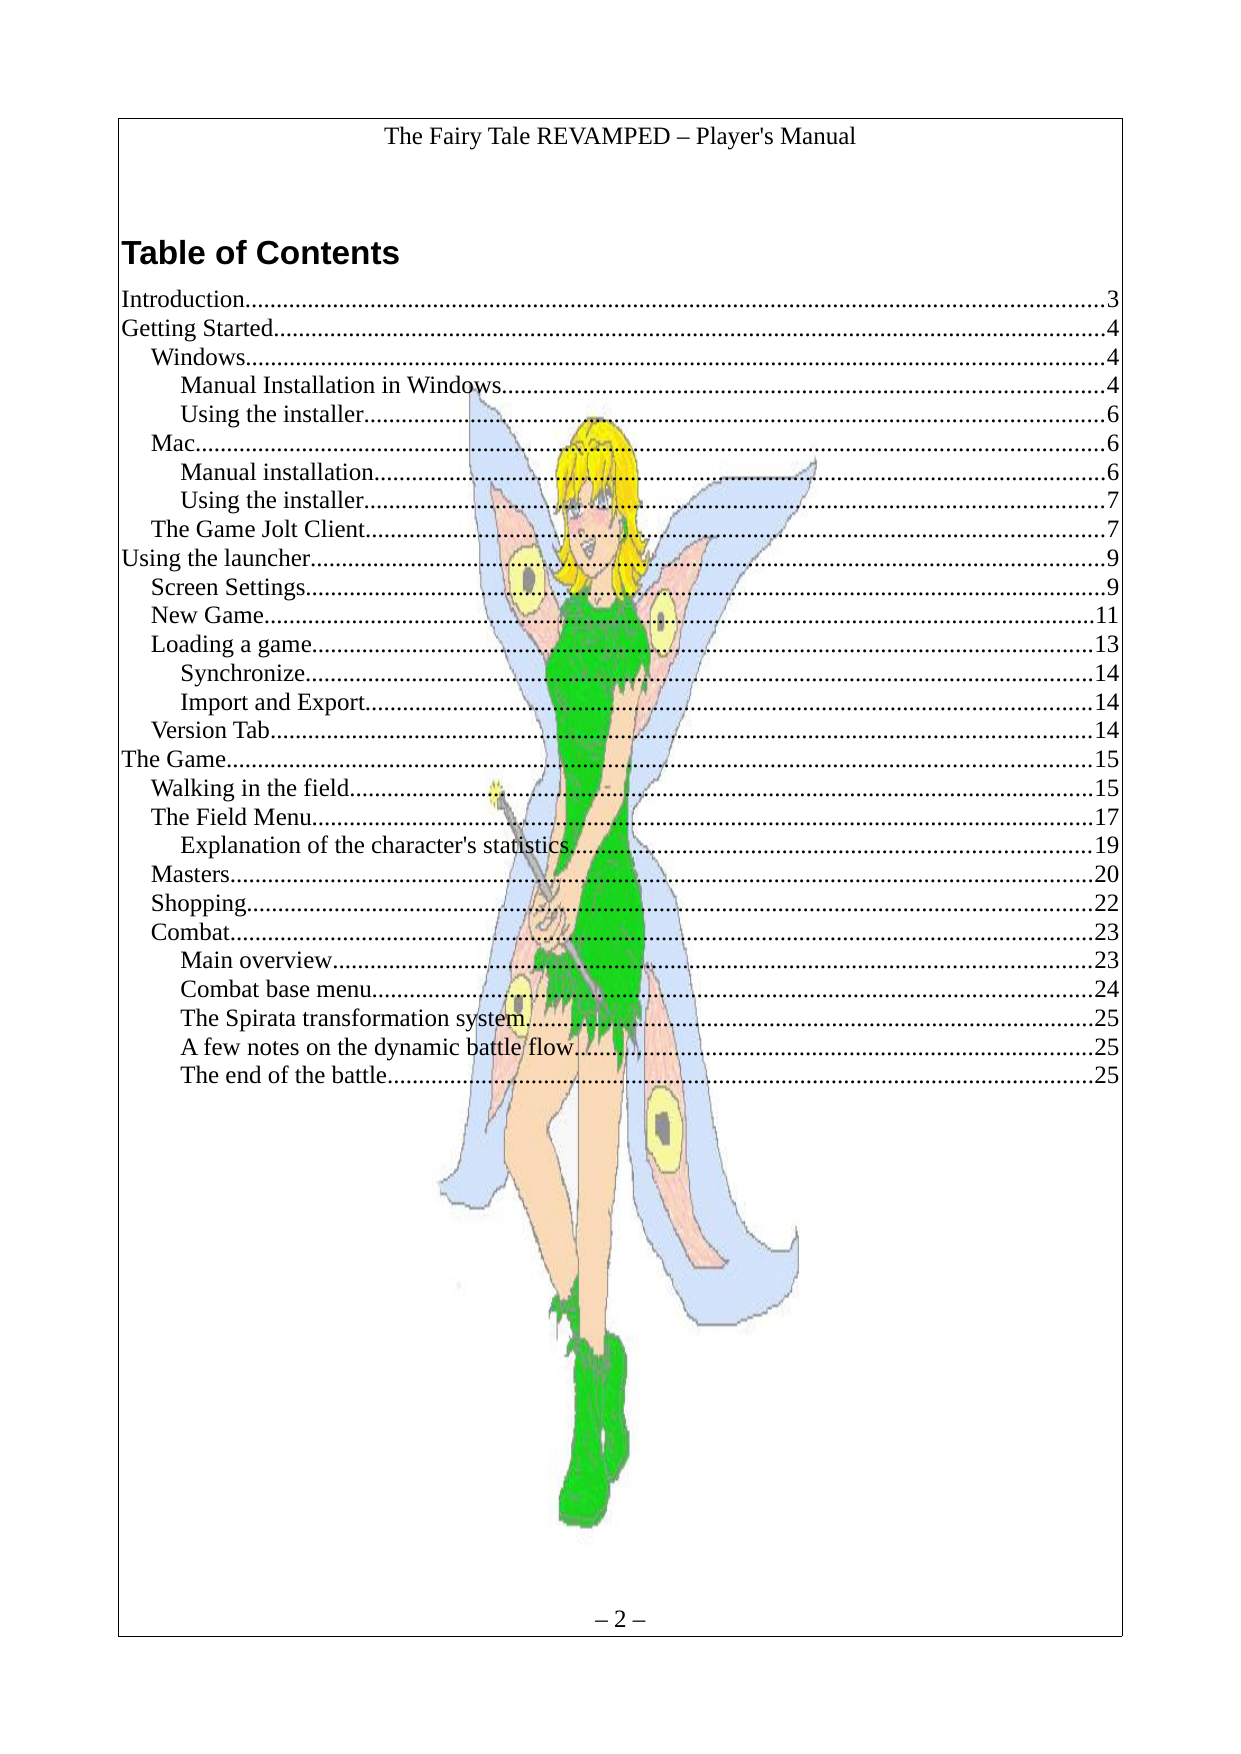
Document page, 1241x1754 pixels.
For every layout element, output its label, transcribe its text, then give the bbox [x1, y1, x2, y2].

text Import and Export 14 [180, 687, 1119, 715]
text Mac 6 [151, 428, 1119, 457]
text Shopping 22 [151, 888, 1119, 917]
text Using the installer 6 [180, 399, 1119, 428]
text Combat 23 [151, 917, 1119, 945]
text Main overview 23 [180, 945, 1119, 974]
text A few notes on the dynamic battle flow 25 [180, 1032, 1119, 1060]
text The Field Menu 17 [151, 802, 1119, 830]
text Synchronize 14 [180, 658, 1119, 687]
text The Spirata transformation system 25 [180, 1003, 1119, 1032]
text Using the launcher 9 [121, 543, 1119, 572]
text New Game 11 [151, 600, 1119, 629]
picture [119, 119, 1122, 1636]
text Explanation of the character's statistics 19 [180, 830, 1119, 859]
text Combat base menu 24 [180, 974, 1119, 1003]
text Manual installation 6 [180, 457, 1119, 485]
text Masters 20 [151, 859, 1119, 888]
text Getting Started 4 [121, 313, 1119, 342]
text Walking in the field 15 [151, 773, 1119, 802]
text Manual Installation in Windows 4 [180, 370, 1119, 399]
text The end of the battle 25 [180, 1060, 1119, 1089]
text Loading a game 13 [151, 629, 1119, 658]
text The Game 15 [121, 744, 1119, 773]
text Using the installer 7 [180, 485, 1119, 514]
text Version Tab 14 [151, 715, 1119, 744]
text Windows 4 [151, 342, 1119, 370]
text The Game Jolt Client 7 [151, 514, 1119, 543]
subtitle Table of Contents [121, 233, 1119, 272]
text Introduction 3 [121, 284, 1119, 313]
text Screen Settings 9 [151, 572, 1119, 600]
